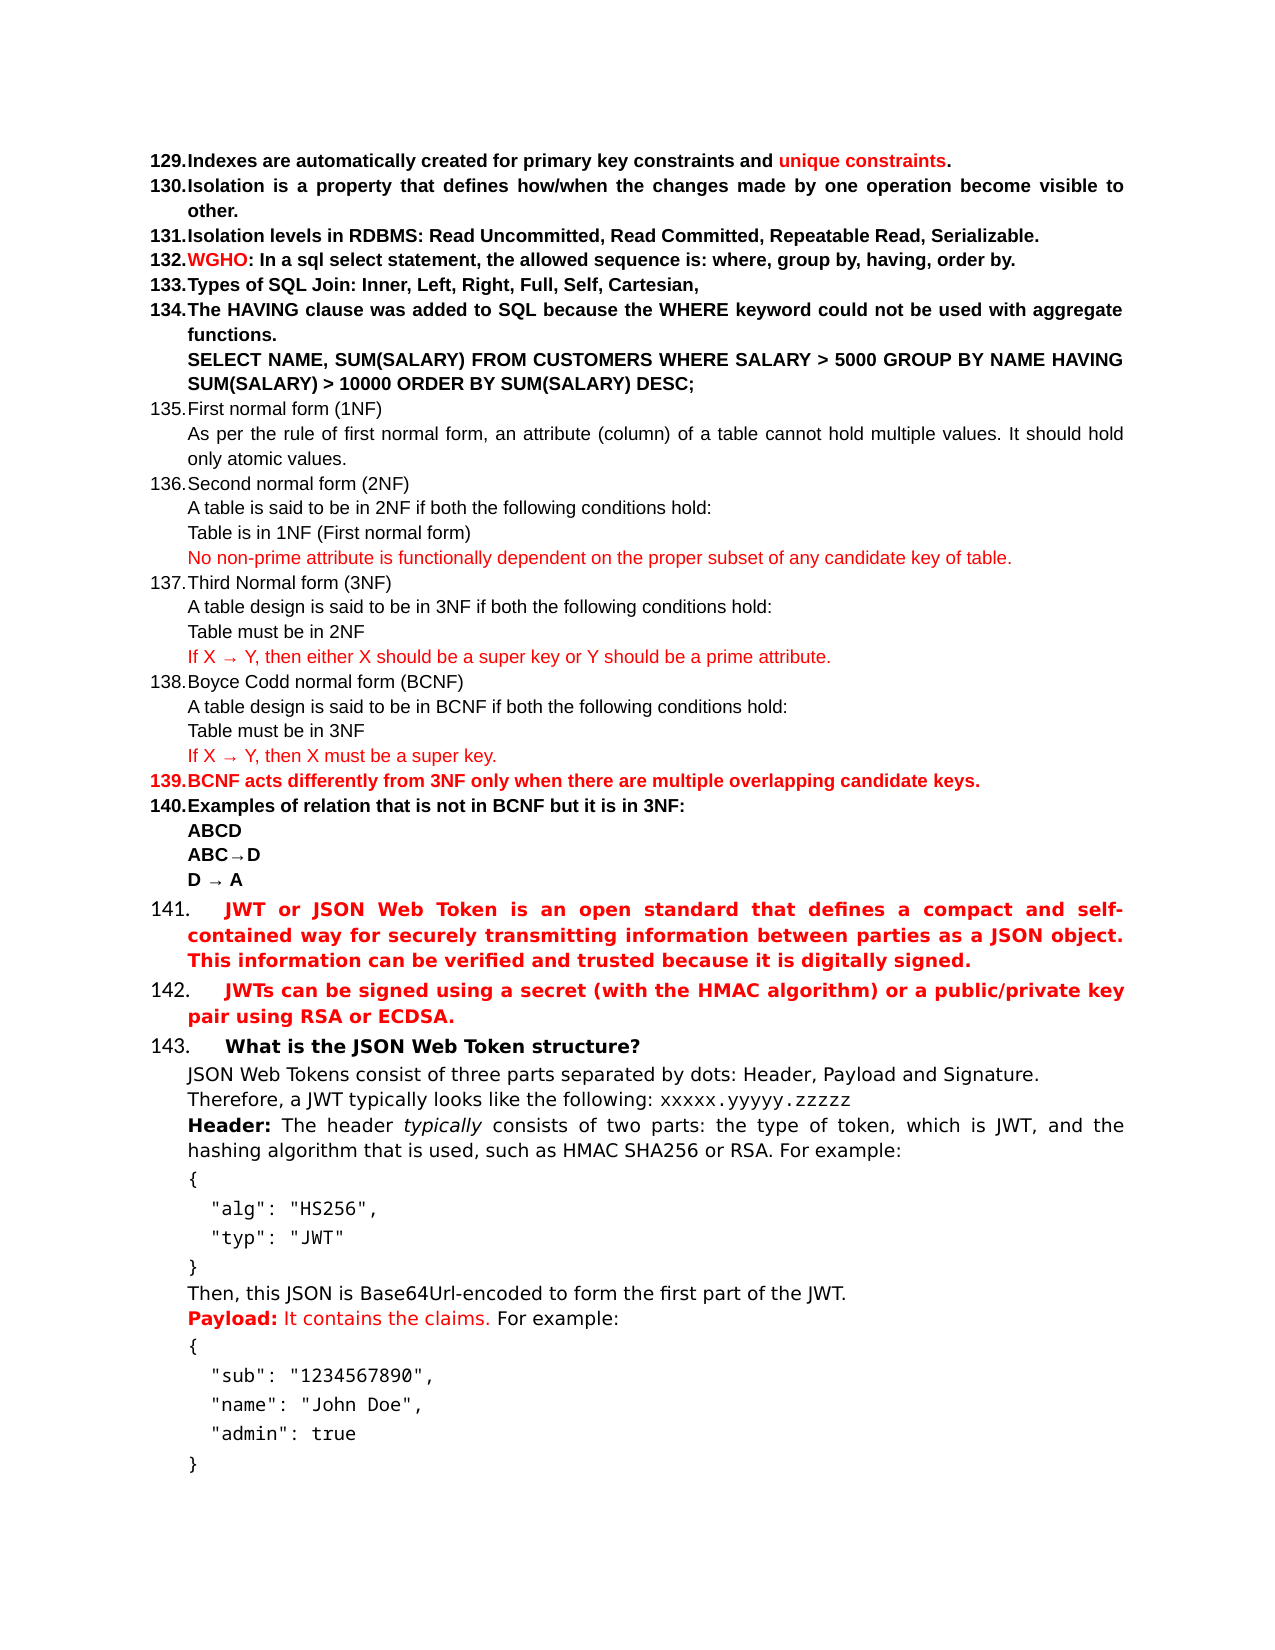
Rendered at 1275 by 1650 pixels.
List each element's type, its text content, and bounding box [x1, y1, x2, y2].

list ABCD [150, 819, 1125, 841]
list The HAVING clause was added to SQL because the WHERE keyword could not be used with aggregate functions. [150, 299, 1125, 345]
list Header: The header typically consists of two parts: the type of token, which is JWT, and the hashing algorithm that is used, such as HMAC SHA256 or RSA. For example: [150, 1115, 1125, 1162]
list JWTs can be signed using a secret (with the HMAC algorithm) or a public/private key pair using RSA or ECDSA. [150, 975, 1125, 1028]
list Indexes are automatically created for primary key constraints and unique constraints. [150, 150, 1125, 172]
list If X → Y, then X must be a super key. [150, 745, 1125, 767]
list Isolation levels in RDBMS: Read Uncommitted, Read Committed, Repeatable Read, Serializable. [150, 224, 1125, 246]
list "name": "John Doe", [150, 1391, 1125, 1417]
list "sub": "1234567890", [150, 1362, 1125, 1388]
list Third Normal form (3NF) [150, 571, 1125, 593]
list Payload: It contains the claims. For example: [150, 1308, 1125, 1329]
list Table must be in 3NF [150, 720, 1125, 742]
list } [150, 1253, 1125, 1279]
list Then, this JSON is Base64Url-encoded to form the first part of the JWT. [150, 1283, 1125, 1304]
list Second normal form (2NF) [150, 472, 1125, 494]
list Isolation is a property that defines how/when the changes made by one operation become visible to other. [150, 175, 1125, 221]
list "admin": true [150, 1421, 1125, 1446]
list JSON Web Tokens consist of three parts separated by dots: Header, Payload and Signature. [150, 1064, 1125, 1086]
list A table is said to be in 2NF if both the following conditions hold: [150, 497, 1125, 519]
list BCNF acts differently from 3NF only when there are multiple overlapping candidate keys. [150, 770, 1125, 791]
list WGHO: In a sql select statement, the allowed sequence is: where, group by, having, order by. [150, 249, 1125, 271]
list Table must be in 2NF [150, 621, 1125, 643]
list "typ": "JWT" [150, 1224, 1125, 1249]
list "alg": "HS256", [150, 1195, 1125, 1220]
list First normal form (1NF) [150, 398, 1125, 419]
list Examples of relation that is not in BCNF but it is in 3NF: [150, 794, 1125, 816]
list { [150, 1333, 1125, 1358]
list { [150, 1166, 1125, 1191]
list Therefore, a JWT typically looks like the following: xxxxx.yyyyy.zzzzz [150, 1089, 1125, 1112]
list A table design is said to be in 3NF if both the following conditions hold: [150, 596, 1125, 618]
list SELECT NAME, SUM(SALARY) FROM CUSTOMERS WHERE SALARY > 5000 GROUP BY NAME HAVING SUM(SALARY) > 10000 ORDER BY SUM(SALARY) DESC; [150, 348, 1125, 395]
list As per the rule of first normal form, an attribute (column) of a table cannot hold multiple values. It should hold only atomic values. [150, 423, 1125, 469]
list ABC→D [150, 844, 1125, 866]
list What is the JSON Web Token structure? [150, 1032, 1125, 1059]
list Types of SQL Join: Inner, Left, Right, Full, Self, Cartesian, [150, 274, 1125, 296]
list Boyce Codd normal form (BCNF) [150, 671, 1125, 692]
list JWT or JSON Web Token is an open standard that defines a compact and self-contained way for securely transmitting information between parties as a JSON object. This information can be verified and trusted because it is digitally signed. [150, 894, 1125, 972]
list D → A [150, 869, 1125, 891]
list } [150, 1450, 1125, 1475]
list No non-prime attribute is functionally dependent on the proper subset of any candidate key of table. [150, 547, 1125, 568]
list Table is in 1NF (First normal form) [150, 522, 1125, 543]
list A table design is said to be in BCNF if both the following conditions hold: [150, 695, 1125, 717]
list If X → Y, then either X should be a super key or Y should be a prime attribute. [150, 646, 1125, 667]
